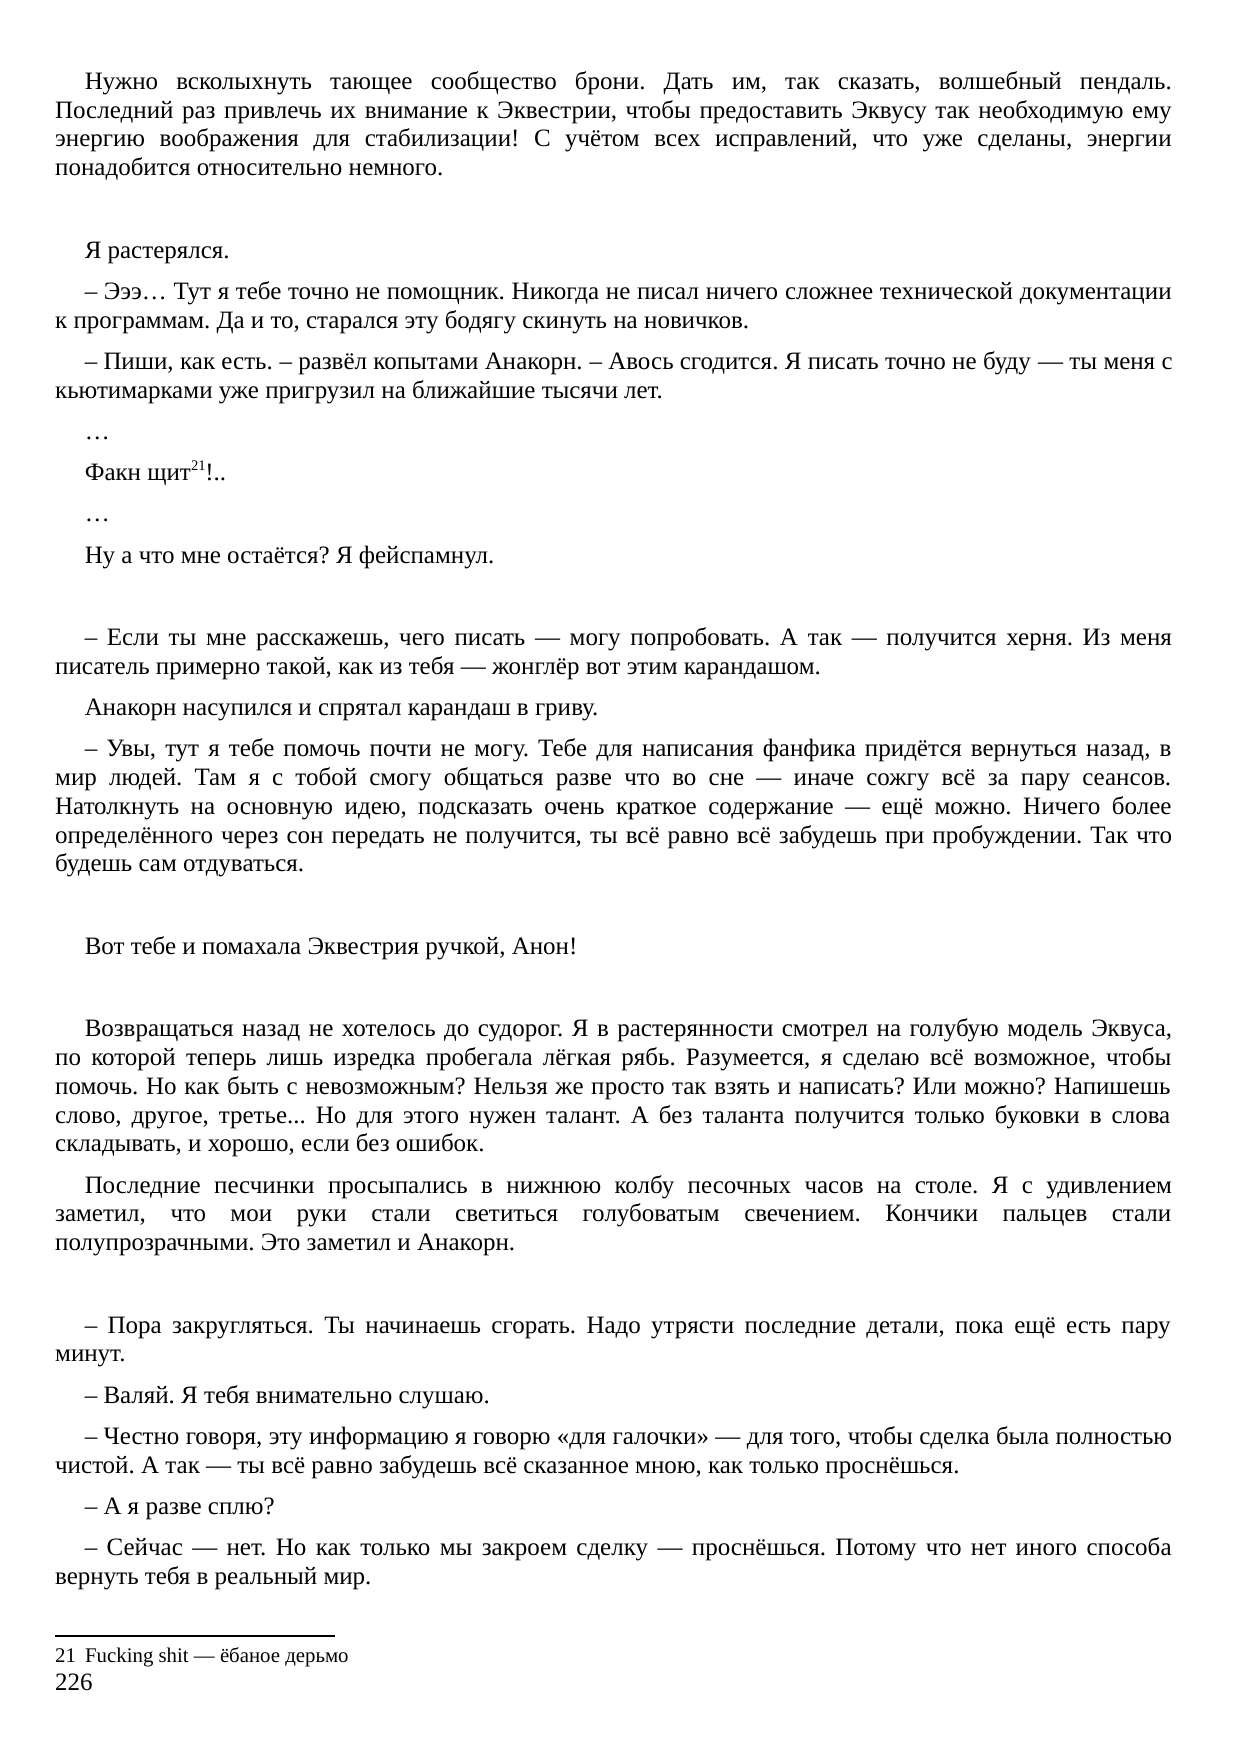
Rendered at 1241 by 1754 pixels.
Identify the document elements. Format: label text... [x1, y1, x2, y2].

text Последние песчинки просыпались в нижнюю колбу песочных часов на столе. Я с удивлением заметил, что мои руки стали светиться голубоватым свечением. Кончики пальцев стали полупрозрачными. Это заметил и Анакорн. [55, 1170, 1173, 1256]
text … [55, 416, 1173, 445]
text – Сейчас — нет. Но как только мы закроем сделку — проснёшься. Потому что нет иного способа вернуть тебя в реальный мир. [55, 1532, 1173, 1590]
text Вот тебе и помахала Эквестрия ручкой, Анон! [55, 931, 1173, 960]
text – Если ты мне расскажешь, чего писать — могу попробовать. А так — получится херня. Из меня писатель примерно такой, как из тебя — жонглёр вот этим карандашом. [55, 622, 1173, 680]
text – Увы, тут я тебе помочь почти не могу. Тебе для написания фанфика придётся вернуться назад, в мир людей. Там я с тобой смогу общаться разве что во сне — иначе сожгу всё за пару сеансов. Натолкнуть на основную идею, подсказать очень краткое содержание — ещё можно. Ничего более определённого через сон передать не получится, ты всё равно всё забудешь при пробуждении. Так что будешь сам отдуваться. [55, 733, 1173, 877]
text Анакорн насупился и спрятал карандаш в гриву. [55, 692, 1173, 721]
text Ну а что мне остаётся? Я фейспамнул. [55, 540, 1173, 568]
text Я растерялся. [55, 235, 1173, 263]
text – Пора закругляться. Ты начинаешь сгорать. Надо утрясти последние детали, пока ещё есть пару минут. [55, 1310, 1173, 1367]
text … [55, 498, 1173, 527]
text – Валяй. Я тебя внимательно слушаю. [55, 1380, 1173, 1408]
text – Пиши, как есть. – развёл копытами Анакорн. – Авось сгодится. Я писать точно не буду — ты меня с кьютимарками уже пригрузил на ближайшие тысячи лет. [55, 346, 1173, 403]
text Факн щит!.. [55, 457, 1173, 486]
text Fucking shit — ёбаное дерьмо [55, 1642, 1173, 1667]
text – Эээ… Тут я тебе точно не помощник. Никогда не писал ничего сложнее технической документации к программам. Да и то, старался эту бодягу скинуть на новичков. [55, 276, 1173, 333]
text Нужно всколыхнуть тающее сообщество брони. Дать им, так сказать, волшебный пендаль. Последний раз привлечь их внимание к Эквестрии, чтобы предоставить Эквусу так необходимую ему энергию воображения для стабилизации! С учётом всех исправлений, что уже сделаны, энергии понадобится относительно немного. [55, 66, 1173, 181]
text – Честно говоря, эту информацию я говорю «для галочки» — для того, чтобы сделка была полностью чистой. А так — ты всё равно забудешь всё сказанное мною, как только проснёшься. [55, 1421, 1173, 1478]
text Возвращаться назад не хотелось до судорог. Я в растерянности смотрел на голубую модель Эквуса, по которой теперь лишь изредка пробегала лёгкая рябь. Разумеется, я сделаю всё возможное, чтобы помочь. Но как быть с невозможным? Нельзя же просто так взять и написать? Или можно? Напишешь слово, другое, третье... Но для этого нужен талант. А без таланта получится только буковки в слова складывать, и хорошо, если без ошибок. [55, 1013, 1173, 1157]
text – А я разве сплю? [55, 1491, 1173, 1520]
